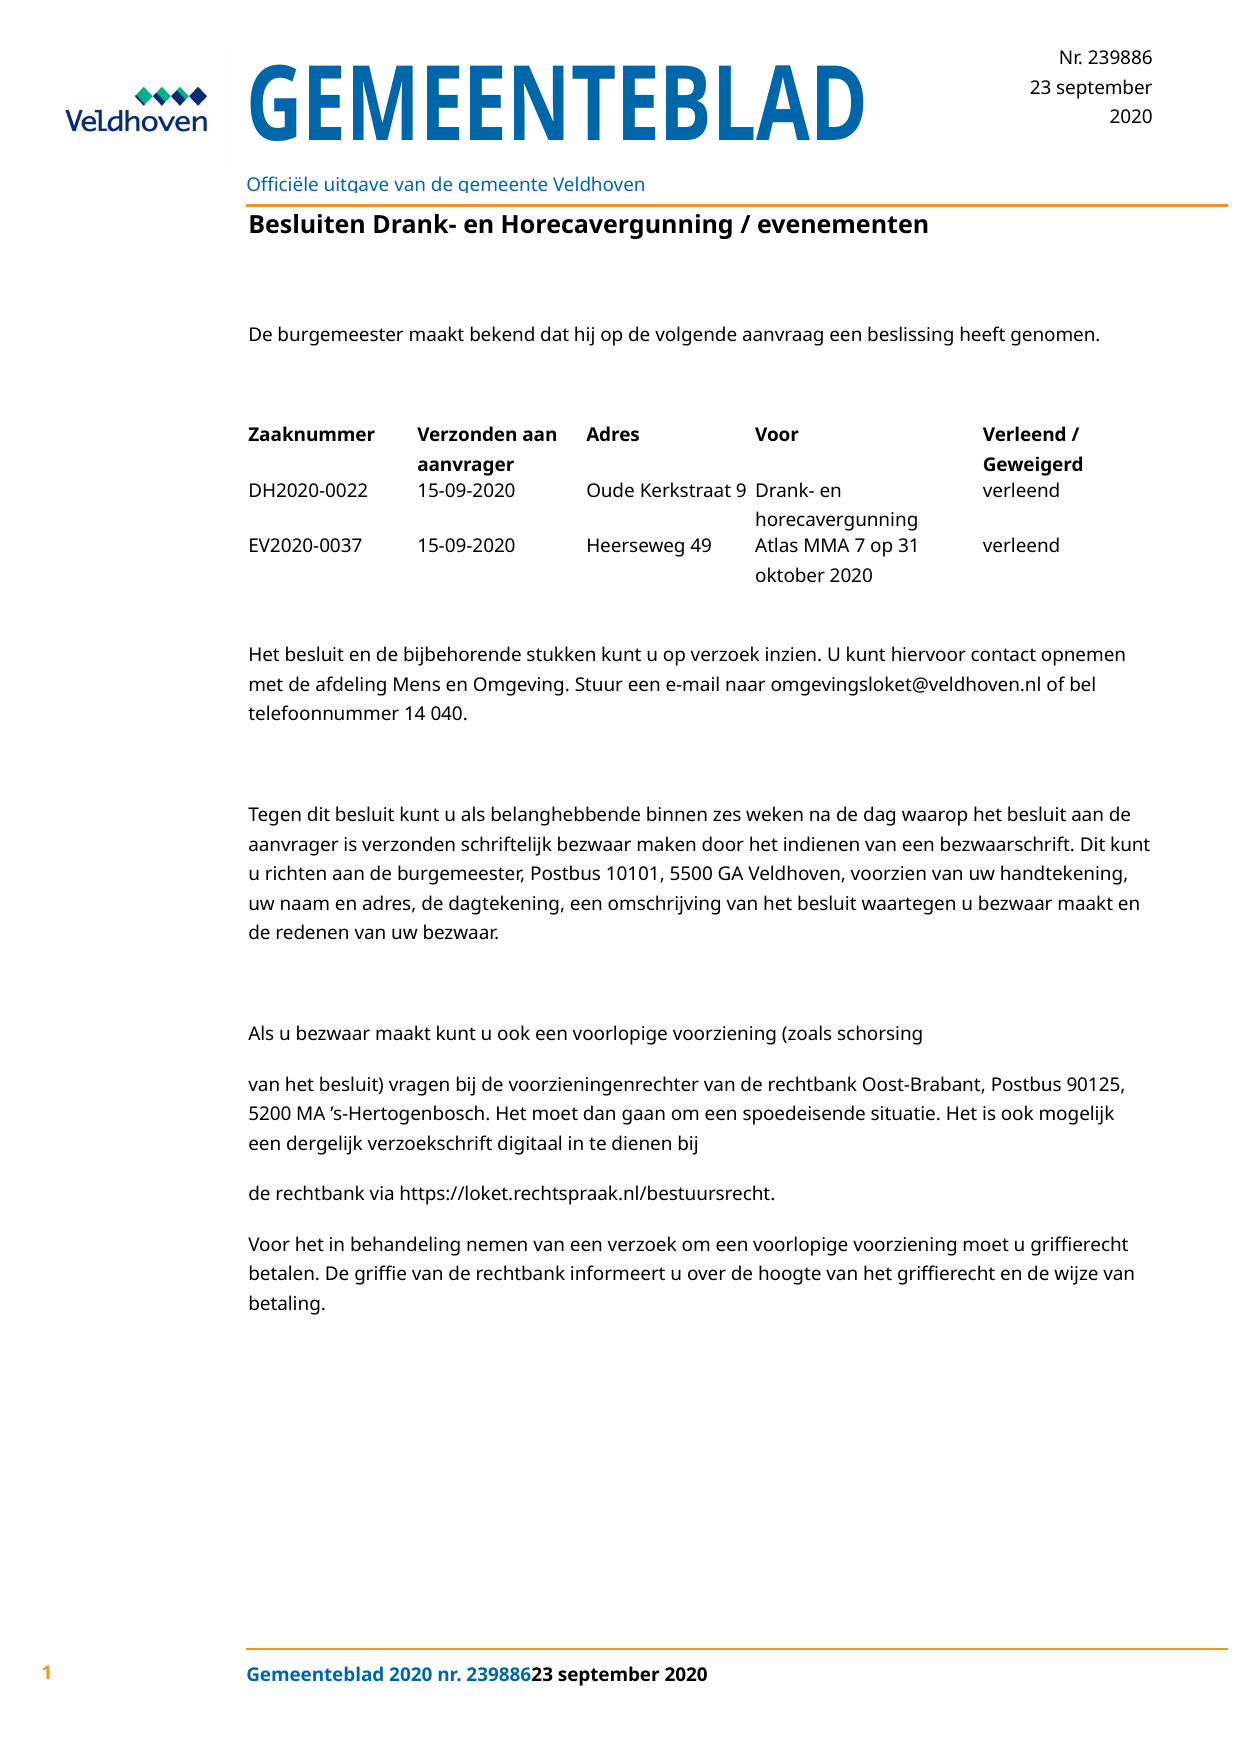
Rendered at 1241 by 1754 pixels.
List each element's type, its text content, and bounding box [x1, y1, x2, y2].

table_cell Oude Kerkstraat 9 [586, 477, 755, 532]
table_cell EV2020-0037 [248, 532, 417, 588]
text Besluiten Drank- en Horecavergunning / evenementen [248, 207, 1152, 241]
table_cell Atlas MMA 7 op 31 oktober 2020 [755, 532, 983, 588]
table_header Voor [755, 422, 983, 477]
table_header Verleend / Geweigerd [983, 422, 1152, 477]
table_header Zaaknummer [248, 422, 417, 477]
table_header Adres [586, 422, 755, 477]
table_cell verleend [983, 477, 1152, 532]
table_cell 15-09-2020 [417, 532, 586, 588]
text de rechtbank via https://loket.rechtspraak.nl/bestuursrecht. [248, 1180, 1152, 1206]
text Als u bezwaar maakt kunt u ook een voorlopige voorziening (zoals schorsing [248, 1020, 1152, 1046]
table_cell DH2020-0022 [248, 477, 417, 532]
picture [41, 47, 231, 172]
text Voor het in behandeling nemen van een verzoek om een voorlopige voorziening moet u griffierecht betalen. De griffie van de rechtbank informeert u over de hoogte van het griffierecht en de wijze van betaling. [248, 1231, 1152, 1316]
text De burgemeester maakt bekend dat hij op de volgende aanvraag een beslissing heeft genomen. [248, 321, 1152, 346]
text van het besluit) vragen bij de voorzieningenrechter van de rechtbank Oost-Brabant, Postbus 90125, 5200 MA ’s-Hertogenbosch. Het moet dan gaan om een spoedeisende situatie. Het is ook mogelijk een dergelijk verzoekschrift digitaal in te dienen bij [248, 1071, 1152, 1156]
table_cell 15-09-2020 [417, 477, 586, 532]
table_cell Drank- en horecavergunning [755, 477, 983, 532]
table_cell verleend [983, 532, 1152, 588]
text Tegen dit besluit kunt u als belanghebbende binnen zes weken na de dag waarop het besluit aan de aanvrager is verzonden schriftelijk bezwaar maken door het indienen van een bezwaarschrift. Dit kunt u richten aan de burgemeester, Postbus 10101, 5500 GA Veldhoven, voorzien van uw handtekening, uw naam en adres, de dagtekening, een omschrijving van het besluit waartegen u bezwaar maakt en de redenen van uw bezwaar. [248, 801, 1152, 945]
table_header Verzonden aan aanvrager [417, 422, 586, 477]
text Het besluit en de bijbehorende stukken kunt u op verzoek inzien. U kunt hiervoor contact opnemen met de afdeling Mens en Omgeving. Stuur een e-mail naar omgevingsloket@veldhoven.nl of bel telefoonnummer 14 040. [248, 641, 1152, 726]
table_cell Heerseweg 49 [586, 532, 755, 588]
